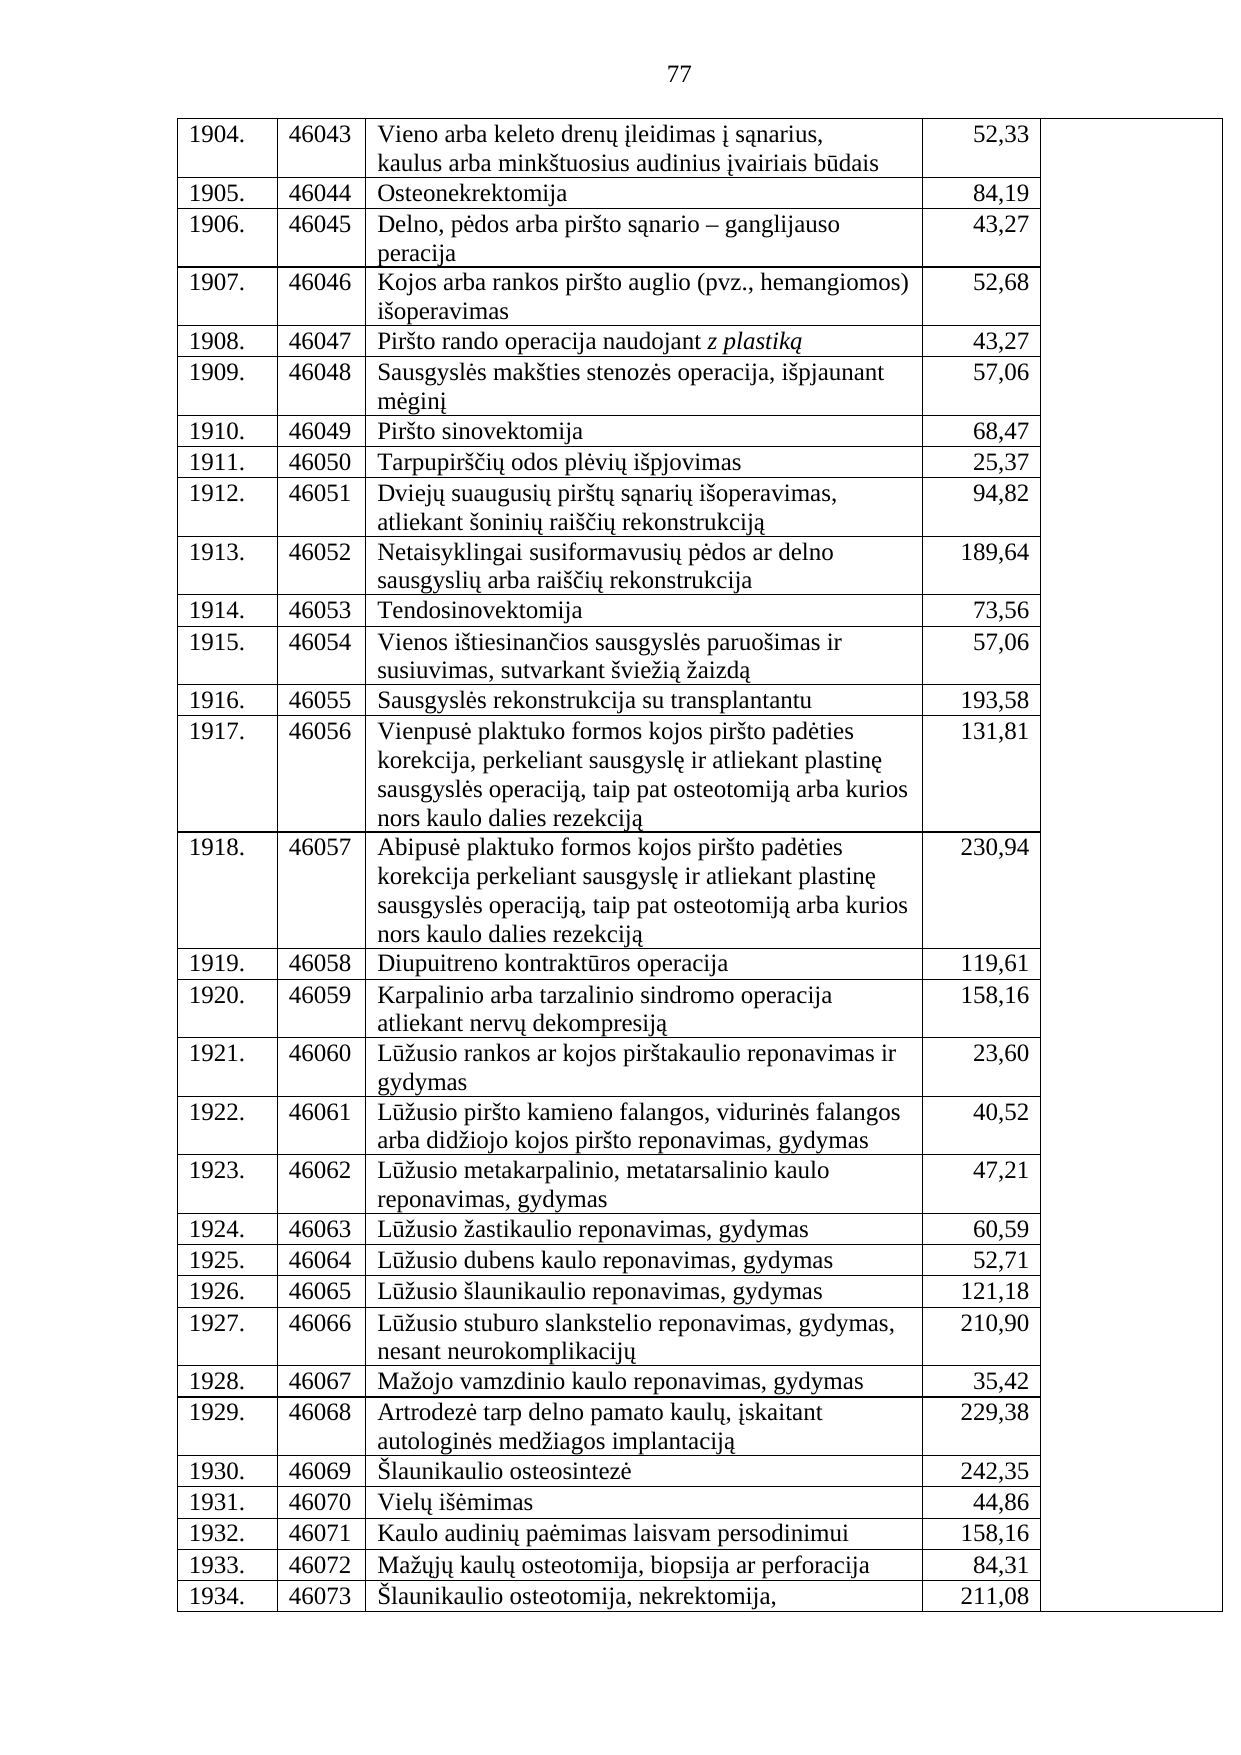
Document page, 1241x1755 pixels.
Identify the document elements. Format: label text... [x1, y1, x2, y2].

table_cell Kojos arba rankos piršto auglio (pvz., hemangiomos) išoperavimas [366, 268, 922, 325]
table_cell 1932. [178, 1519, 277, 1549]
table_cell Dviejų suaugusių pirštų sąnarių išoperavimas, atliekant šoninių raiščių rekonstrukciją [366, 478, 922, 536]
table_cell Delno, pėdos arba piršto sąnario – ganglijauso peracija [366, 209, 922, 266]
table_cell 1929. [178, 1398, 277, 1455]
table_cell Kaulo audinių paėmimas laisvam persodinimui [366, 1519, 922, 1549]
table_cell 46065 [278, 1276, 365, 1307]
table_cell Lūžusio žastikaulio reponavimas, gydymas [366, 1214, 922, 1244]
table_cell 46055 [278, 685, 365, 715]
table_cell 46053 [278, 595, 365, 626]
table_cell 46068 [278, 1398, 365, 1455]
table_cell 1904. [178, 119, 277, 177]
table_cell Abipusė plaktuko formos kojos piršto padėties korekcija perkeliant sausgyslę ir atliekant plastinę sausgyslės operaciją, taip pat osteotomiją arba kurios nors kaulo dalies rezekciją [366, 833, 922, 947]
table_cell Sausgyslės rekonstrukcija su transplantantu [366, 685, 922, 715]
table_cell 230,94 [923, 833, 1040, 947]
table_cell 229,38 [923, 1398, 1040, 1455]
table_cell 46052 [278, 537, 365, 594]
table_cell 1930. [178, 1456, 277, 1486]
table_cell 84,19 [923, 178, 1040, 208]
table_cell Tendosinovektomija [366, 595, 922, 626]
table_cell 1908. [178, 326, 277, 356]
table_cell 1923. [178, 1155, 277, 1213]
table_cell 210,90 [923, 1308, 1040, 1365]
table_cell 46044 [278, 178, 365, 208]
table_cell 25,37 [923, 447, 1040, 477]
table_cell 1914. [178, 595, 277, 626]
table_cell 46070 [278, 1487, 365, 1517]
table_cell 46064 [278, 1245, 365, 1275]
table_cell 46073 [278, 1581, 365, 1611]
table_cell 1924. [178, 1214, 277, 1244]
table_cell Osteonekrektomija [366, 178, 922, 208]
table_cell 1917. [178, 716, 277, 831]
table_cell 60,59 [923, 1214, 1040, 1244]
table_cell 46067 [278, 1366, 365, 1396]
table_cell 57,06 [923, 357, 1040, 415]
table_cell Artrodezė tarp delno pamato kaulų, įskaitant autologinės medžiagos implantaciją [366, 1398, 922, 1455]
table_cell Netaisyklingai susiformavusių pėdos ar delno sausgyslių arba raiščių rekonstrukcija [366, 537, 922, 594]
table_cell 1918. [178, 833, 277, 947]
table_cell 121,18 [923, 1276, 1040, 1307]
table_cell Diupuitreno kontraktūros operacija [366, 949, 922, 979]
table_cell 46049 [278, 416, 365, 446]
table_cell 46043 [278, 119, 365, 177]
table_cell 46072 [278, 1550, 365, 1580]
table_cell 46063 [278, 1214, 365, 1244]
table_cell Lūžusio stuburo slankstelio reponavimas, gydymas, nesant neurokomplikacijų [366, 1308, 922, 1365]
table_cell 46066 [278, 1308, 365, 1365]
table_cell 44,86 [923, 1487, 1040, 1517]
table_cell 1926. [178, 1276, 277, 1307]
table_cell 46069 [278, 1456, 365, 1486]
table_cell Mažojo vamzdinio kaulo reponavimas, gydymas [366, 1366, 922, 1396]
table_cell 52,33 [923, 119, 1040, 177]
table_cell Mažųjų kaulų osteotomija, biopsija ar perforacija [366, 1550, 922, 1580]
table_cell 43,27 [923, 326, 1040, 356]
table_cell 189,64 [923, 537, 1040, 594]
table_cell 46062 [278, 1155, 365, 1213]
table_cell Vielų išėmimas [366, 1487, 922, 1517]
table_cell 46047 [278, 326, 365, 356]
table_cell 52,71 [923, 1245, 1040, 1275]
table_cell 1911. [178, 447, 277, 477]
table_cell 1919. [178, 949, 277, 979]
table_cell 1915. [178, 627, 277, 684]
table_cell 1922. [178, 1097, 277, 1154]
table_cell 46050 [278, 447, 365, 477]
table_cell 1907. [178, 268, 277, 325]
table_cell 46051 [278, 478, 365, 536]
table_cell 1910. [178, 416, 277, 446]
table_cell 211,08 [923, 1581, 1040, 1611]
table_cell 46045 [278, 209, 365, 266]
table_cell 158,16 [923, 1519, 1040, 1549]
table_cell 46071 [278, 1519, 365, 1549]
table_cell 68,47 [923, 416, 1040, 446]
table_cell Piršto rando operacija naudojant z plastiką [366, 326, 922, 356]
table_cell Lūžusio dubens kaulo reponavimas, gydymas [366, 1245, 922, 1275]
table_cell 23,60 [923, 1038, 1040, 1096]
table_cell 1925. [178, 1245, 277, 1275]
table_cell Lūžusio metakarpalinio, metatarsalinio kaulo reponavimas, gydymas [366, 1155, 922, 1213]
table_cell Karpalinio arba tarzalinio sindromo operacija atliekant nervų dekompresiją [366, 980, 922, 1037]
table_cell Šlaunikaulio osteosintezė [366, 1456, 922, 1486]
table_cell 119,61 [923, 949, 1040, 979]
table_cell 46056 [278, 716, 365, 831]
table_cell 1913. [178, 537, 277, 594]
table_cell 57,06 [923, 627, 1040, 684]
table_cell 1905. [178, 178, 277, 208]
table_cell Vienpusė plaktuko formos kojos piršto padėties korekcija, perkeliant sausgyslę ir atliekant plastinę sausgyslės operaciją, taip pat osteotomiją arba kurios nors kaulo dalies rezekciją [366, 716, 922, 831]
table_cell 46059 [278, 980, 365, 1037]
table_cell 1927. [178, 1308, 277, 1365]
table_cell Lūžusio rankos ar kojos pirštakaulio reponavimas ir gydymas [366, 1038, 922, 1096]
table_cell 1921. [178, 1038, 277, 1096]
table_cell 1916. [178, 685, 277, 715]
table_cell 47,21 [923, 1155, 1040, 1213]
table_cell 1912. [178, 478, 277, 536]
table_cell 46054 [278, 627, 365, 684]
table_cell 46046 [278, 268, 365, 325]
table_cell 1934. [178, 1581, 277, 1611]
table_cell Vieno arba keleto drenų įleidimas į sąnarius, kaulus arba minkštuosius audinius įvairiais būdais [366, 119, 922, 177]
table_cell 46061 [278, 1097, 365, 1154]
table_cell 193,58 [923, 685, 1040, 715]
table_cell 43,27 [923, 209, 1040, 266]
table_cell 1931. [178, 1487, 277, 1517]
table_cell Tarpupirščių odos plėvių išpjovimas [366, 447, 922, 477]
table_cell Lūžusio piršto kamieno falangos, vidurinės falangos arba didžiojo kojos piršto reponavimas, gydymas [366, 1097, 922, 1154]
table_cell 94,82 [923, 478, 1040, 536]
table_cell 158,16 [923, 980, 1040, 1037]
table_cell 1906. [178, 209, 277, 266]
table_cell 40,52 [923, 1097, 1040, 1154]
table_cell 131,81 [923, 716, 1040, 831]
table_cell [1041, 119, 1222, 1611]
table_cell Piršto sinovektomija [366, 416, 922, 446]
table_cell Sausgyslės makšties stenozės operacija, išpjaunant mėginį [366, 357, 922, 415]
table_cell 46060 [278, 1038, 365, 1096]
table_cell 1909. [178, 357, 277, 415]
table_cell 46057 [278, 833, 365, 947]
table_cell 1920. [178, 980, 277, 1037]
table_cell 1933. [178, 1550, 277, 1580]
table_cell 46048 [278, 357, 365, 415]
table_cell 52,68 [923, 268, 1040, 325]
table_cell 73,56 [923, 595, 1040, 626]
table_cell 1928. [178, 1366, 277, 1396]
table_cell Vienos ištiesinančios sausgyslės paruošimas ir susiuvimas, sutvarkant šviežią žaizdą [366, 627, 922, 684]
table_cell 35,42 [923, 1366, 1040, 1396]
table_cell Lūžusio šlaunikaulio reponavimas, gydymas [366, 1276, 922, 1307]
table_cell Šlaunikaulio osteotomija, nekrektomija, [366, 1581, 922, 1611]
table_cell 46058 [278, 949, 365, 979]
table_cell 84,31 [923, 1550, 1040, 1580]
table_cell 242,35 [923, 1456, 1040, 1486]
